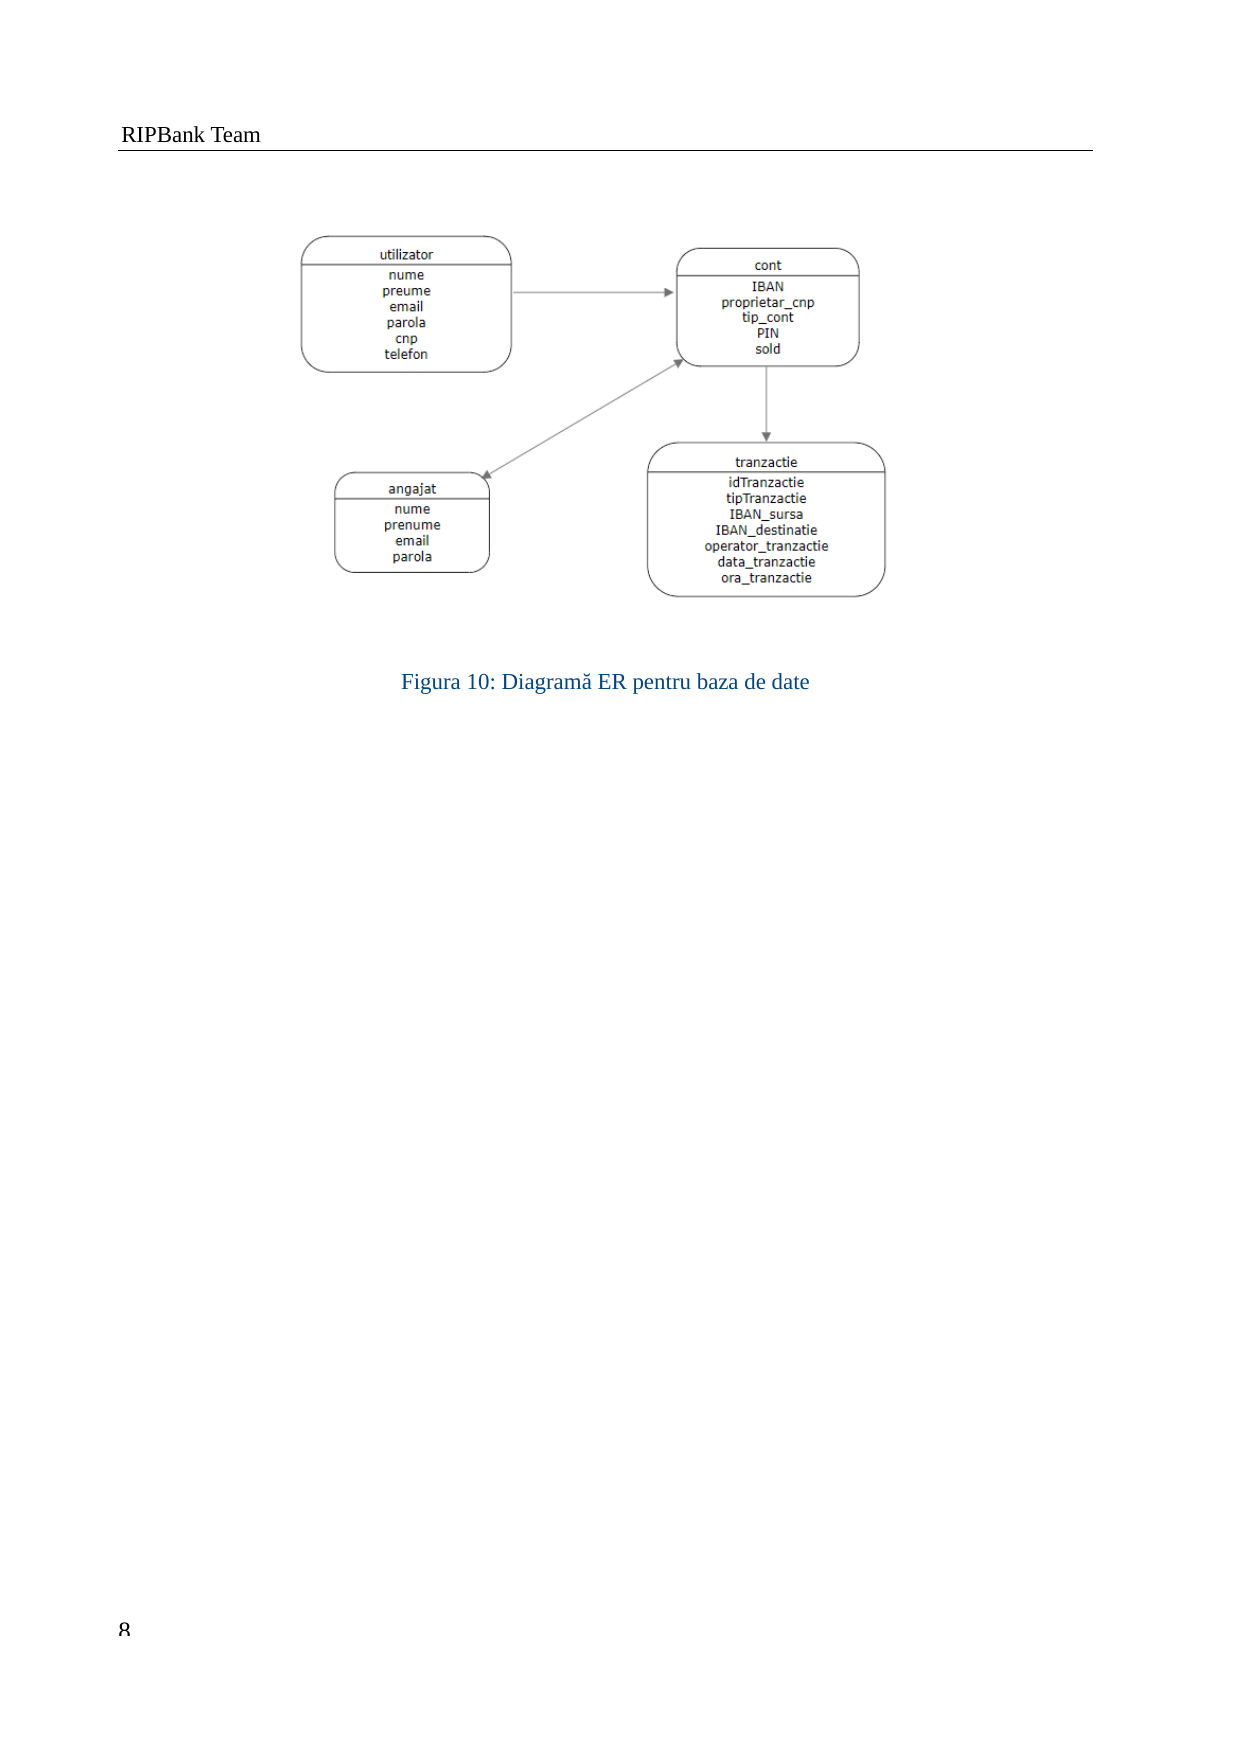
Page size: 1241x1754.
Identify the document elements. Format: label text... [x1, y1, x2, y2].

text Figura 10: Diagramă ER pentru baza de date [261, 663, 950, 694]
picture [260, 180, 950, 663]
